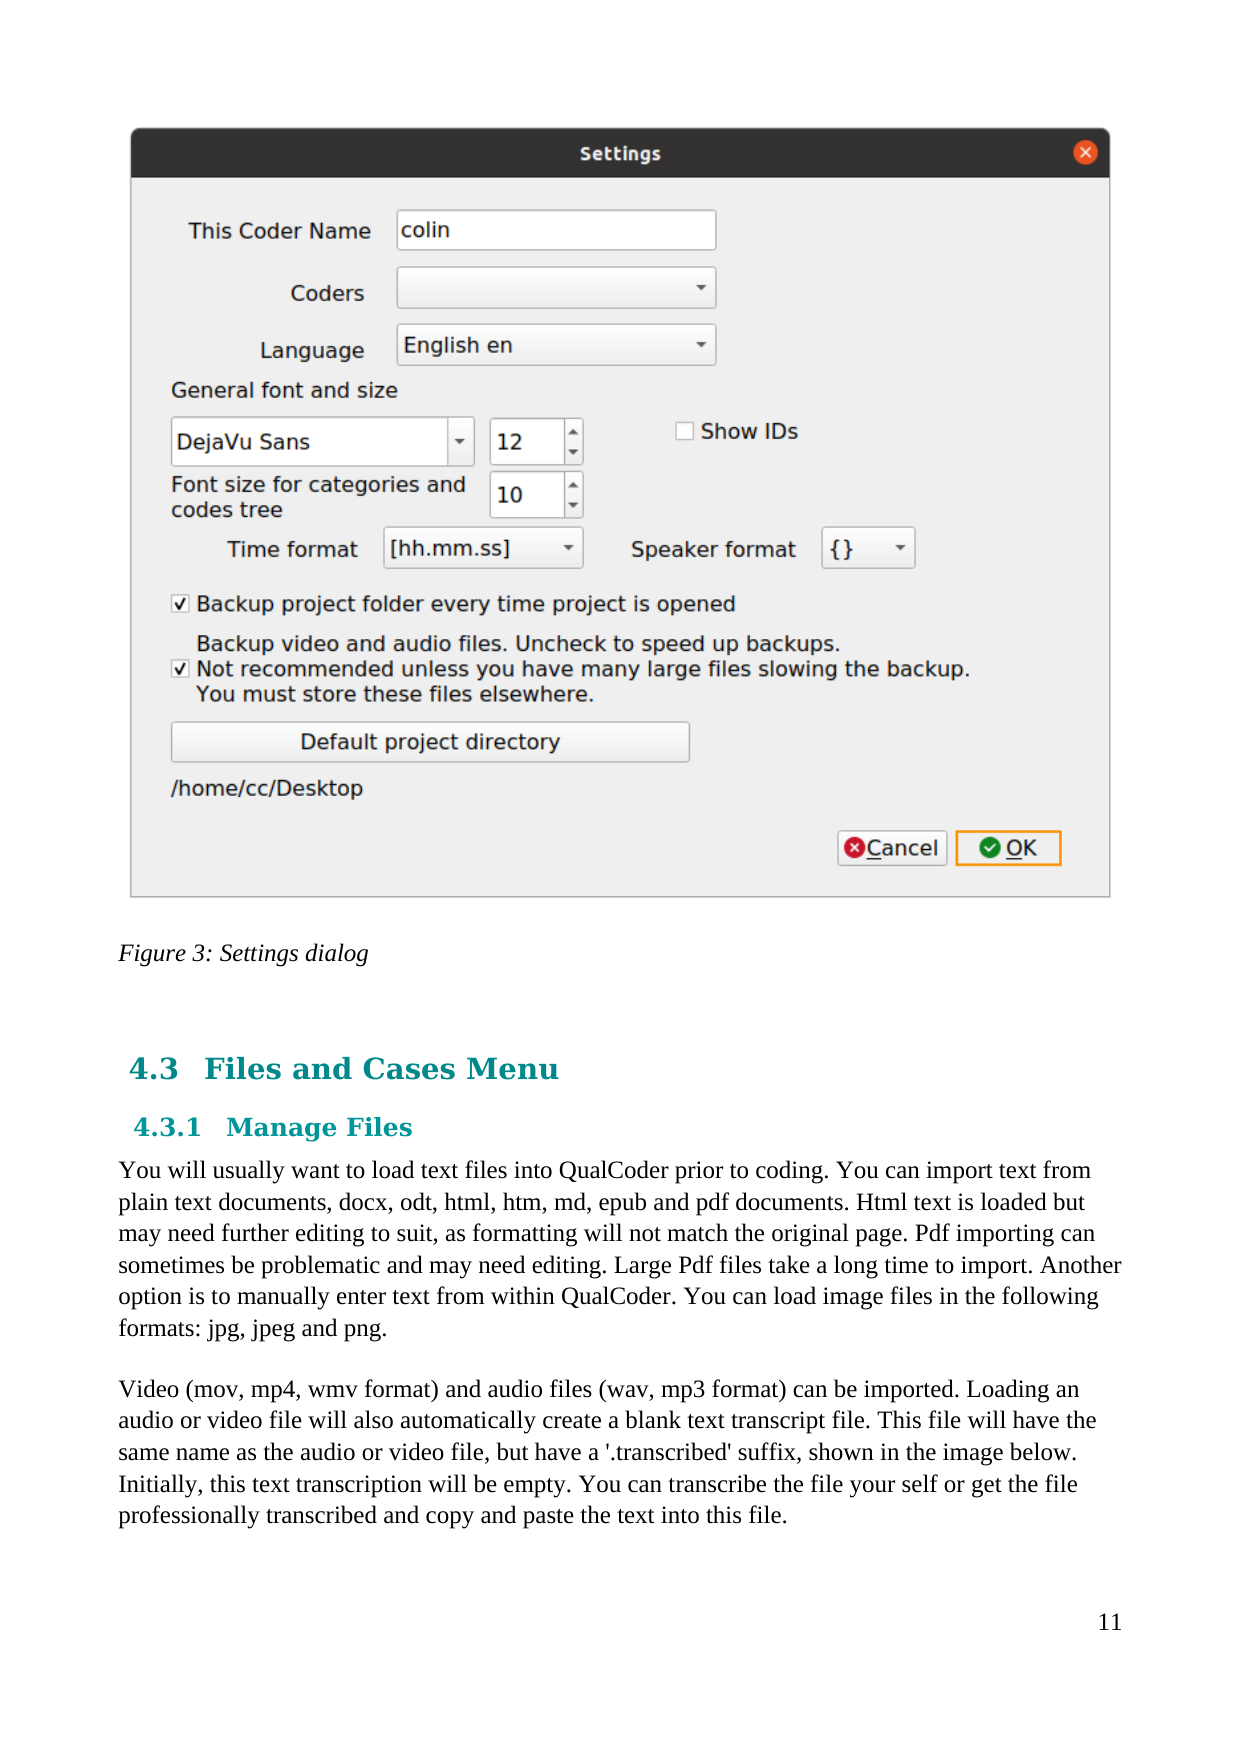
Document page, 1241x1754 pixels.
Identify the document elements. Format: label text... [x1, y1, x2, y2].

text Figure 3: Settings dialog [118, 910, 1122, 967]
subtitle Files and Cases Menu [118, 1052, 1122, 1086]
text Video (mov, mp4, wmv format) and audio files (wav, mp3 format) can be imported. Loading an audio or video file will also automatically create a blank text transcript file. This file will have the same name as the audio or video file, but have a '.transcribed' suffix, shown in the image below. Initially, this text transcription will be empty. You can transcribe the file your self or get the file professionally transcribed and copy and paste the text into this file. [118, 1374, 1122, 1529]
text You will usually want to load text files into QualCoder prior to coding. You can import text from plain text documents, docx, odt, html, htm, md, epub and pdf documents. Html text is loaded but may need further editing to suit, as formatting will not match the original page. Pdf importing can sometimes be problematic and may need editing. Large Pdf files take a long time to import. Another option is to manually enter text from within QualCoder. You can load image files in the following formats: jpg, jpeg and png. [118, 1155, 1122, 1342]
subtitle Manage Files [124, 1113, 1122, 1143]
picture [118, 118, 1123, 910]
